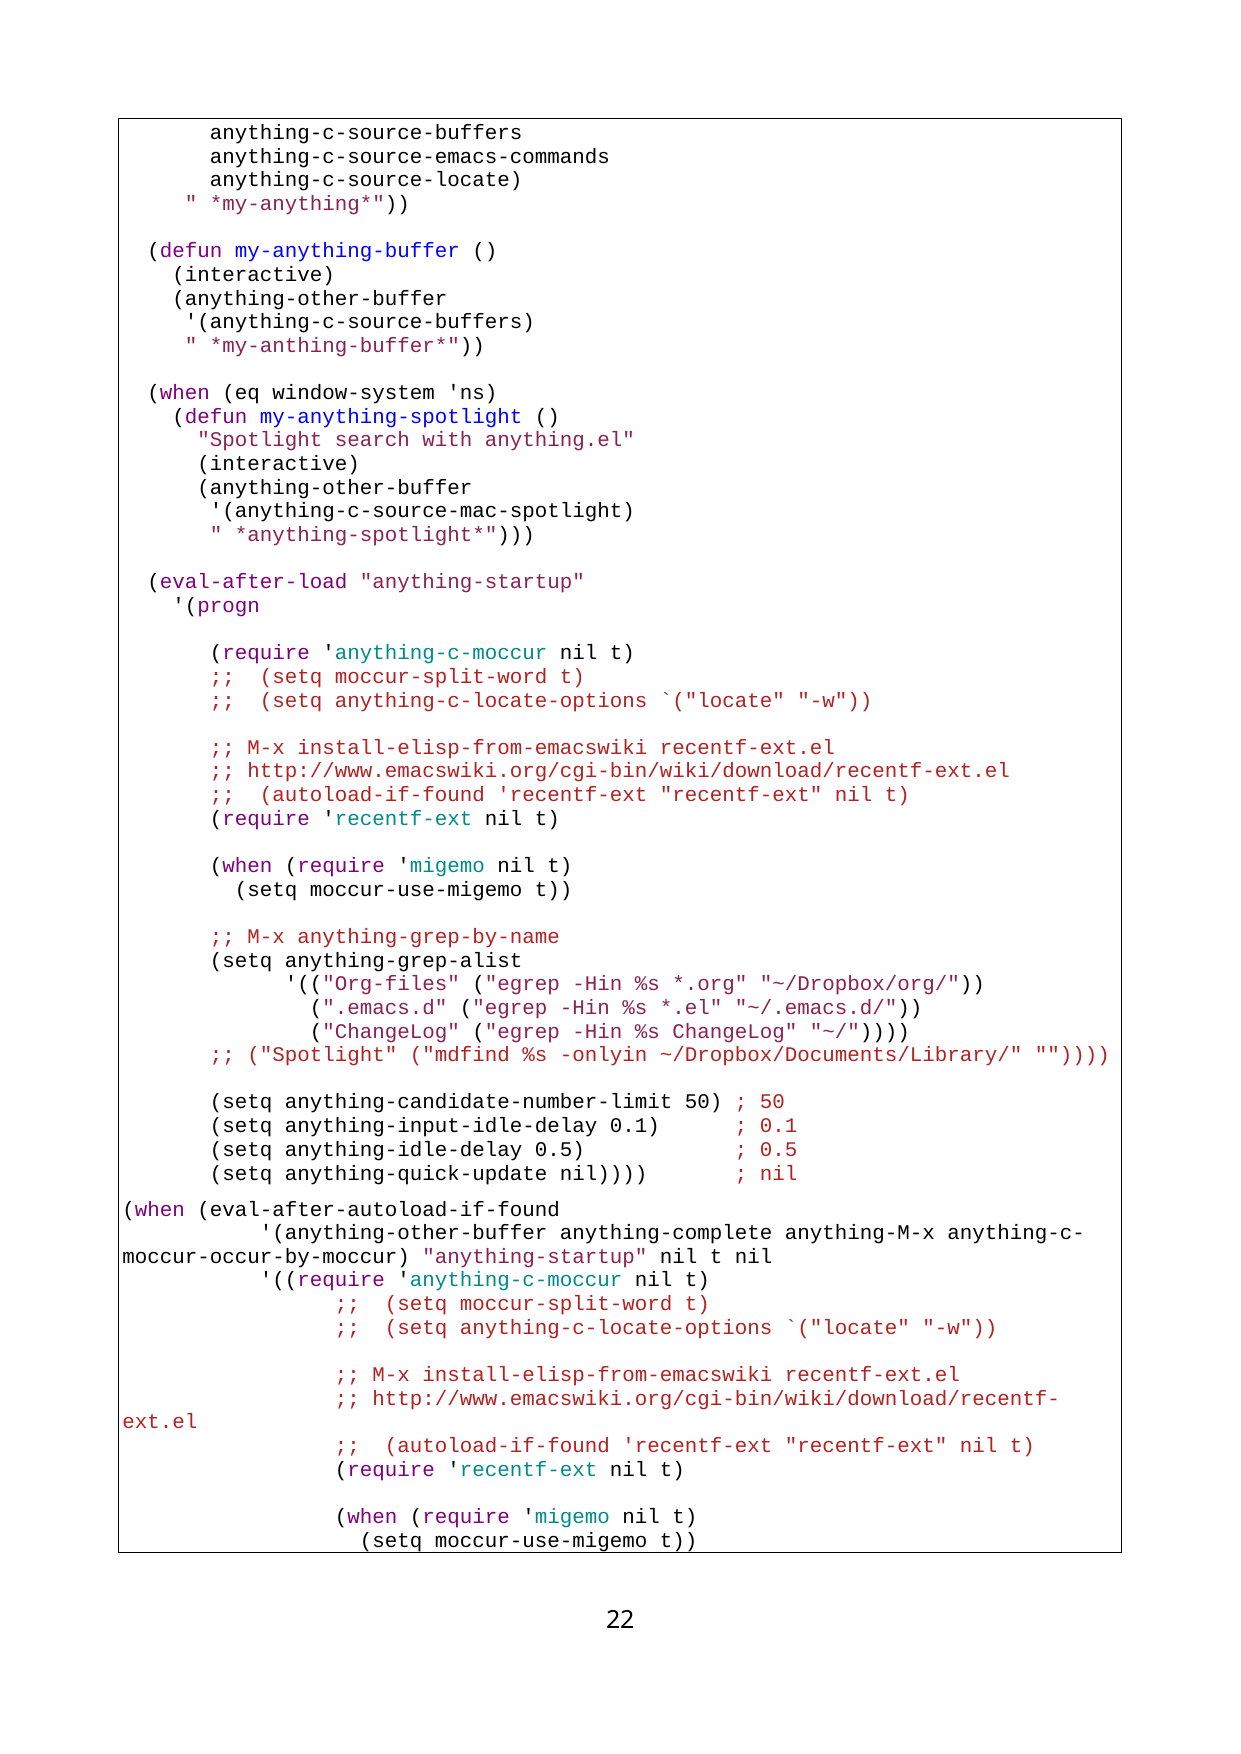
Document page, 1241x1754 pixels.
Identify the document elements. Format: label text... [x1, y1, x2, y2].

text ;; (autoload-if-found 'recentf-ext "recentf-ext" nil t) [119, 1431, 1121, 1455]
text anything-c-source-buffers [119, 119, 1121, 142]
text (require 'recentf-ext nil t) [119, 1455, 1121, 1478]
text (defun my-anything-buffer () [119, 236, 1121, 260]
text ;; M-x anything-grep-by-name [119, 922, 1121, 946]
text ;; (setq anything-c-locate-options `("locate" "-w")) [119, 1313, 1121, 1336]
text anything-c-source-emacs-commands [119, 142, 1121, 165]
text (setq moccur-use-migemo t)) [119, 875, 1121, 898]
text (require 'recentf-ext nil t) [119, 804, 1121, 827]
text (anything-other-buffer [119, 473, 1121, 496]
text (when (require 'migemo nil t) [119, 851, 1121, 875]
text (defun my-anything-spotlight () [119, 402, 1121, 426]
text " *my-anthing-buffer*")) [119, 331, 1121, 354]
text (anything-other-buffer [119, 284, 1121, 307]
text ;; (autoload-if-found 'recentf-ext "recentf-ext" nil t) [119, 780, 1121, 804]
text " *anything-spotlight*"))) [119, 520, 1121, 544]
text (when (eq window-system 'ns) [119, 378, 1121, 402]
text '(("Org-files" ("egrep -Hin %s *.org" "~/Dropbox/org/")) [119, 969, 1121, 993]
text (setq anything-idle-delay 0.5) ; 0.5 [119, 1135, 1121, 1158]
text '(progn [119, 591, 1121, 615]
text '((require 'anything-c-moccur nil t) [119, 1266, 1121, 1289]
text ;; http://www.emacswiki.org/cgi-bin/wiki/download/recentf-ext.el [119, 1384, 1121, 1431]
text (interactive) [119, 449, 1121, 473]
text ;; M-x install-elisp-from-emacswiki recentf-ext.el [119, 1360, 1121, 1384]
text '(anything-c-source-buffers) [119, 307, 1121, 331]
text ;; (setq moccur-split-word t) [119, 662, 1121, 686]
text (setq anything-input-idle-delay 0.1) ; 0.1 [119, 1111, 1121, 1135]
text ;; M-x install-elisp-from-emacswiki recentf-ext.el [119, 733, 1121, 757]
text ("ChangeLog" ("egrep -Hin %s ChangeLog" "~/")))) [119, 1017, 1121, 1040]
text ;; (setq anything-c-locate-options `("locate" "-w")) [119, 686, 1121, 709]
text "Spotlight search with anything.el" [119, 426, 1121, 449]
text '(anything-c-source-mac-spotlight) [119, 496, 1121, 520]
text " *my-anything*")) [119, 189, 1121, 213]
text '(anything-other-buffer anything-complete anything-M-x anything-c-moccur-occur-by-moccur) "anything-startup" nil t nil [119, 1218, 1121, 1266]
text ;; ("Spotlight" ("mdfind %s -onlyin ~/Dropbox/Documents/Library/" "")))) [119, 1040, 1121, 1064]
text (setq moccur-use-migemo t)) [119, 1526, 1121, 1552]
text (".emacs.d" ("egrep -Hin %s *.el" "~/.emacs.d/")) [119, 993, 1121, 1017]
text anything-c-source-locate) [119, 165, 1121, 189]
text ;; http://www.emacswiki.org/cgi-bin/wiki/download/recentf-ext.el [119, 757, 1121, 780]
text (setq anything-quick-update nil)))) ; nil [119, 1158, 1121, 1186]
text (setq anything-candidate-number-limit 50) ; 50 [119, 1088, 1121, 1111]
text (when (eval-after-autoload-if-found [119, 1194, 1121, 1218]
text ;; (setq moccur-split-word t) [119, 1289, 1121, 1313]
text (when (require 'migemo nil t) [119, 1502, 1121, 1526]
text (require 'anything-c-moccur nil t) [119, 638, 1121, 662]
text (interactive) [119, 260, 1121, 284]
text (eval-after-load "anything-startup" [119, 567, 1121, 591]
text (setq anything-grep-alist [119, 946, 1121, 969]
